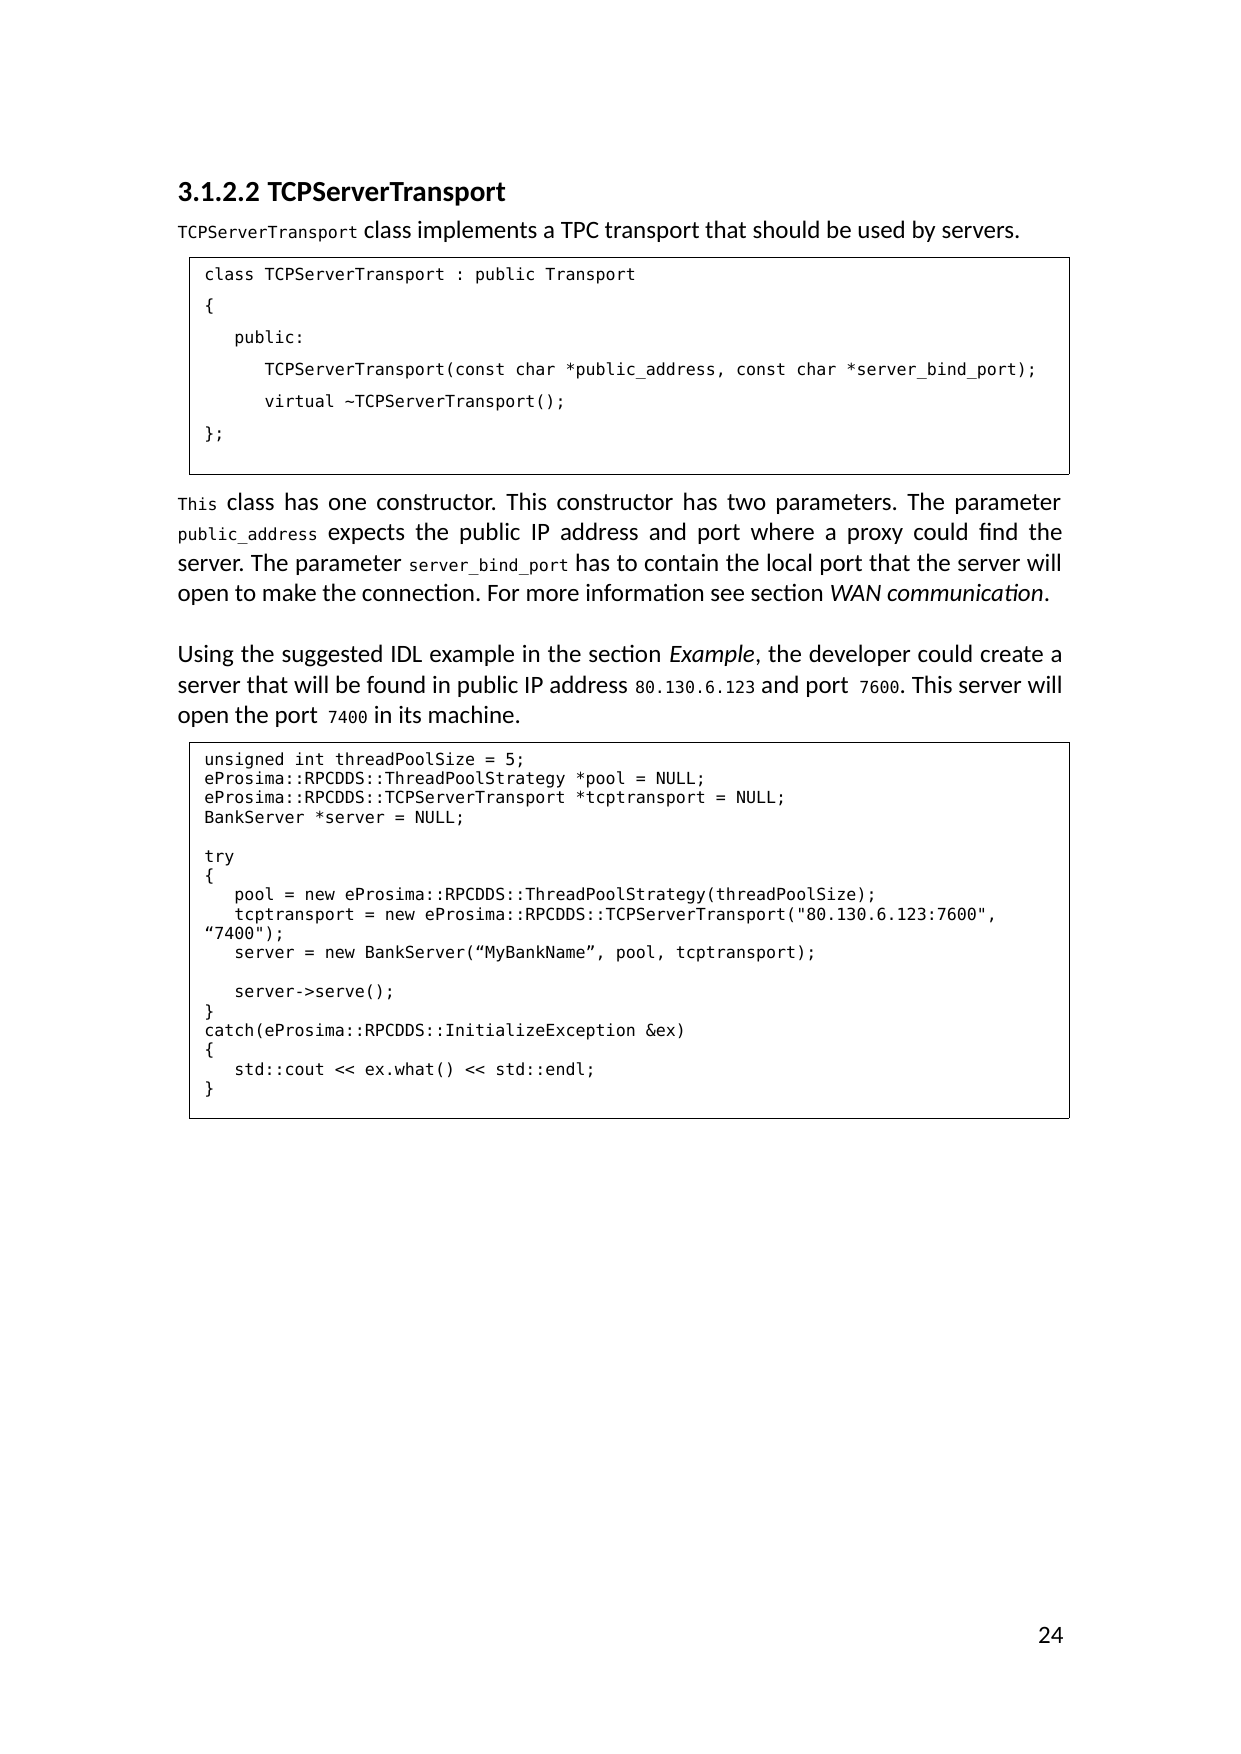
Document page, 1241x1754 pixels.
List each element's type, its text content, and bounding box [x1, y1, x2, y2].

text { [204, 866, 1054, 885]
text BankServer *server = NULL; [204, 808, 1054, 827]
text { [204, 1040, 1054, 1059]
text } [204, 1001, 1054, 1021]
text virtual ~TCPServerTransport(); [204, 392, 1054, 411]
text }; [204, 424, 1054, 443]
text public: [204, 328, 1054, 348]
text eProsima::RPCDDS::TCPServerTransport *tcptransport = NULL; [204, 788, 1054, 808]
text { [204, 296, 1054, 316]
text TCPServerTransport class implements a TPC transport that should be used by servers. [177, 214, 1063, 245]
text } [204, 1079, 1054, 1098]
text unsigned int threadPoolSize = 5; [204, 749, 1054, 769]
text std::cout << ex.what() << std::endl; [204, 1059, 1054, 1079]
text pool = new eProsima::RPCDDS::ThreadPoolStrategy(threadPoolSize); [204, 885, 1054, 904]
text TCPServerTransport(const char *public_address, const char *server_bind_port); [204, 360, 1054, 379]
text class TCPServerTransport : public Transport [204, 264, 1054, 284]
text catch(eProsima::RPCDDS::InitializeException &ex) [204, 1021, 1054, 1040]
text server->serve(); [204, 982, 1054, 1001]
text eProsima::RPCDDS::ThreadPoolStrategy *pool = NULL; [204, 769, 1054, 788]
text This class has one constructor. This constructor has two parameters. The parameter public_address expects the public IP address and port where a proxy could find the server. The parameter server_bind_port has to contain the local port that the server will open to make the connection. For more information see section WAN communication. [177, 486, 1063, 608]
text try [204, 846, 1054, 866]
text Using the suggested IDL example in the section Example, the developer could create a server that will be found in public IP address 80.130.6.123 and port 7600. This server will open the port 7400 in its machine. [177, 638, 1063, 730]
text tcptransport = new eProsima::RPCDDS::TCPServerTransport("80.130.6.123:7600", “7400"); [204, 904, 1054, 943]
subtitle TCPServerTransport [177, 173, 1063, 208]
text server = new BankServer(“MyBankName”, pool, tcptransport); [204, 943, 1054, 963]
